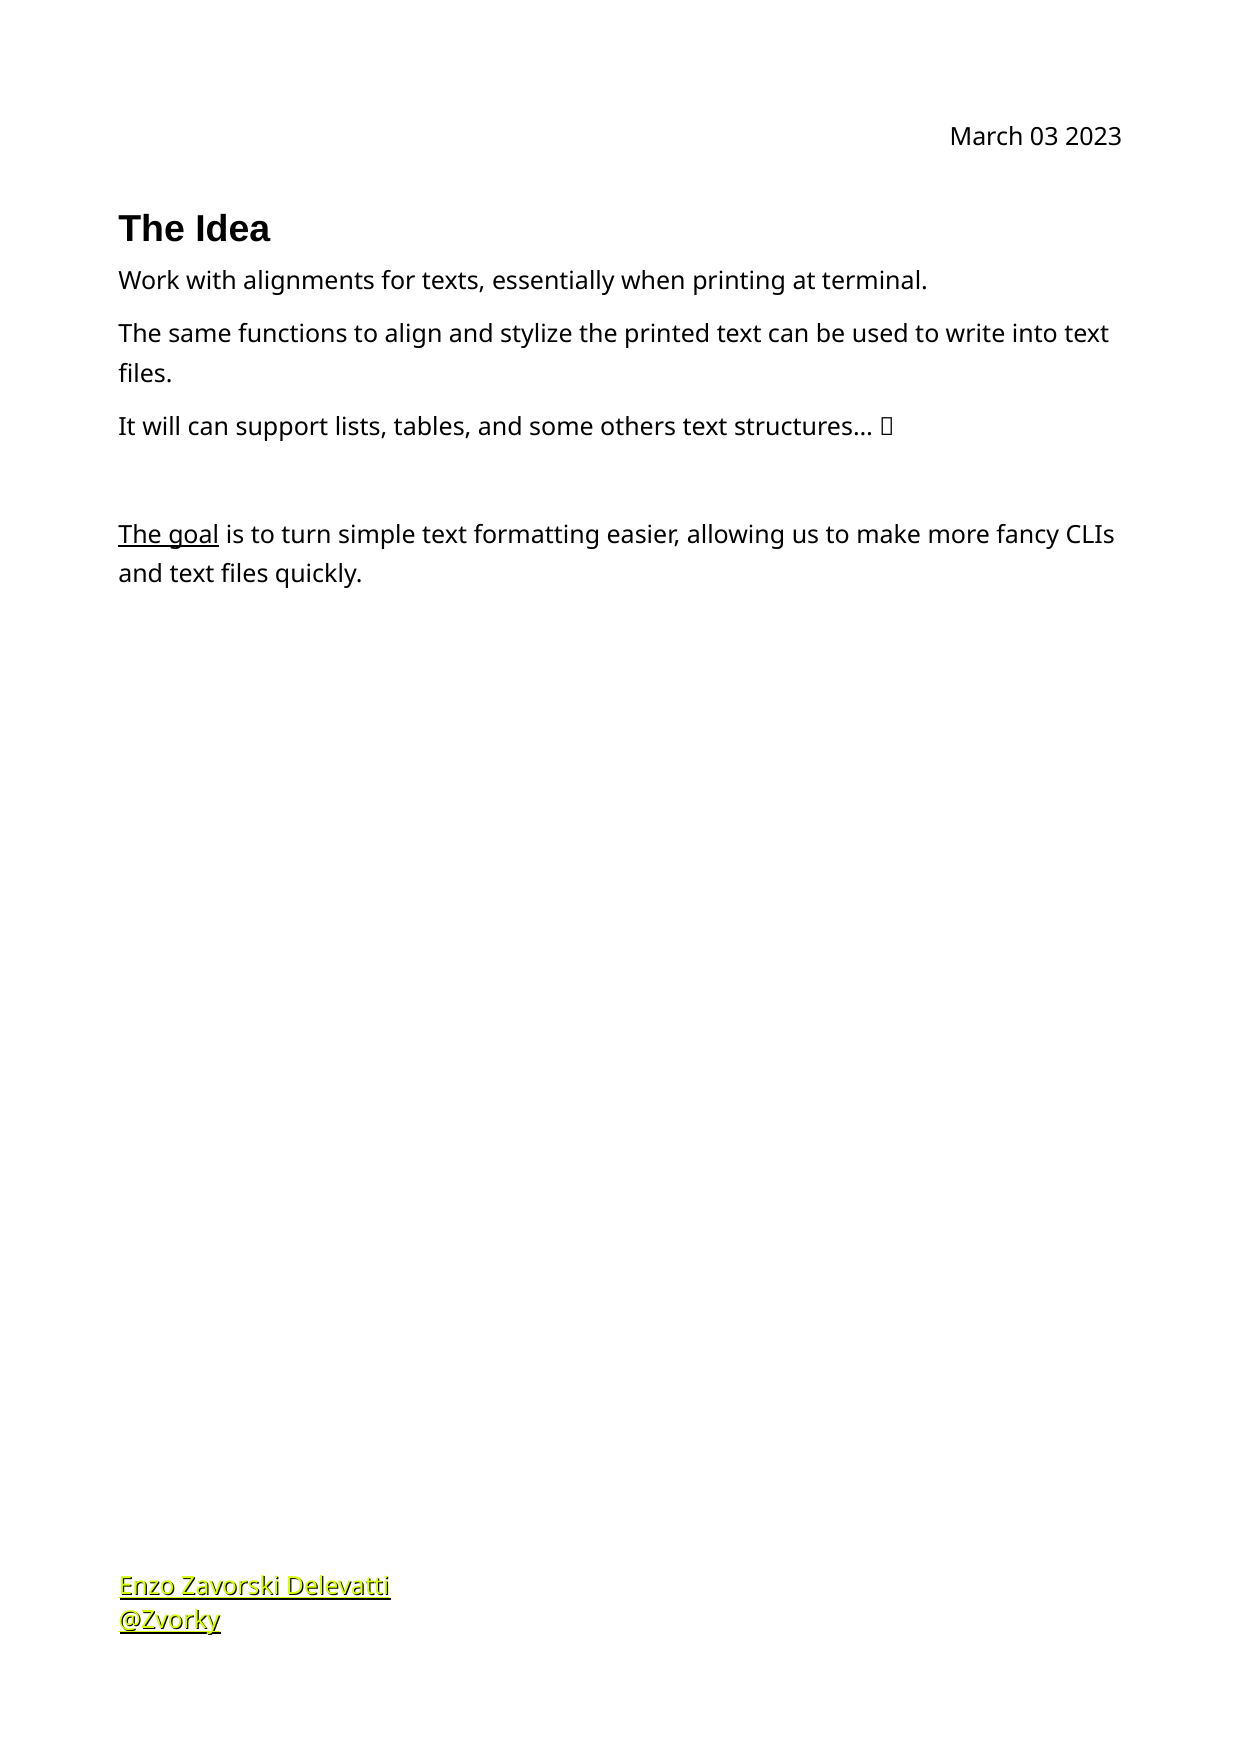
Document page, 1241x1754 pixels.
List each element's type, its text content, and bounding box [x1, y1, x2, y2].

text The goal is to turn simple text formatting easier, allowing us to make more fancy CLIs and text files quickly. [118, 516, 1122, 590]
text Work with alignments for texts, essentially when printing at terminal. [118, 262, 1122, 296]
text It will can support lists, tables, and some others text structures… 🤔 [118, 409, 1122, 443]
text The same functions to align and stylize the printed text can be used to write into text files. [118, 316, 1122, 389]
subtitle The Idea [118, 207, 1122, 250]
